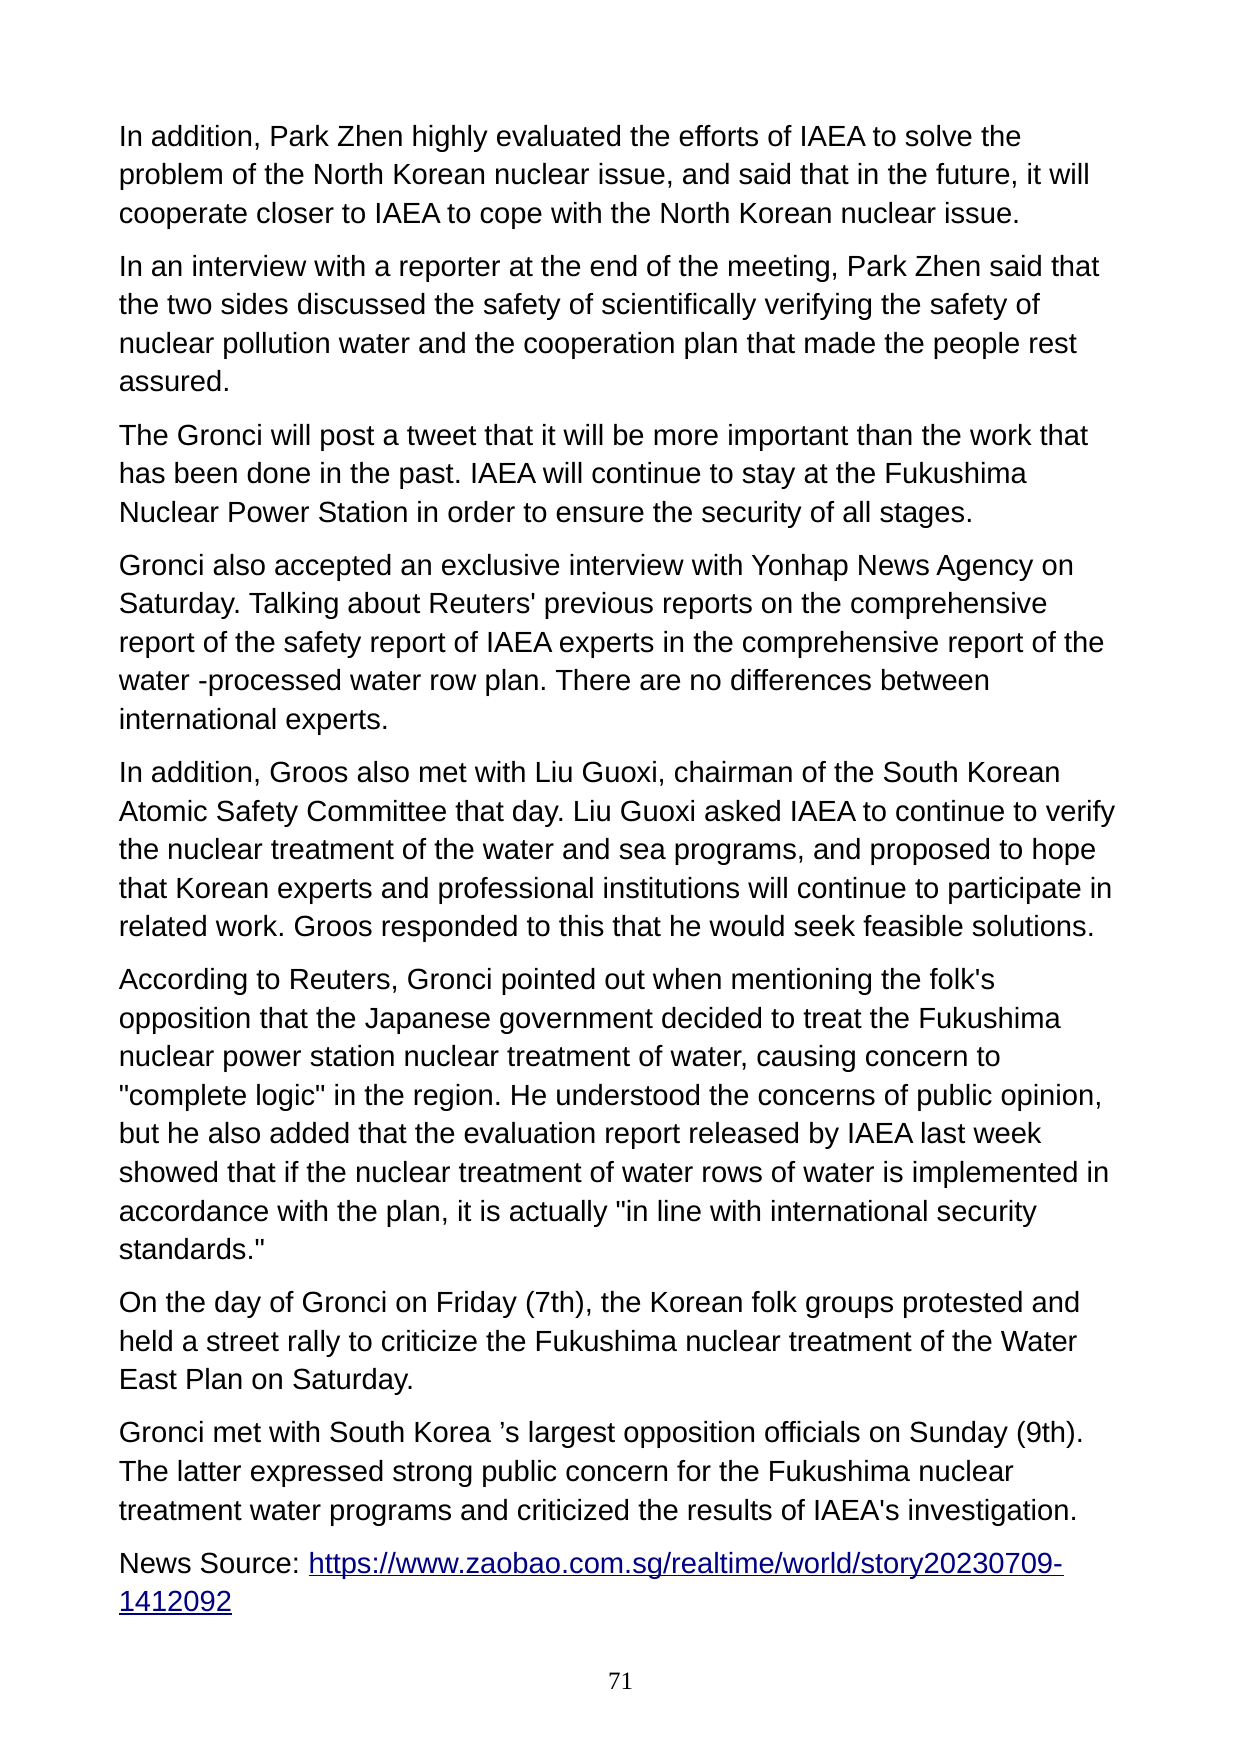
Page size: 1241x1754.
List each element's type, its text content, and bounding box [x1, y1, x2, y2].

text On the day of Gronci on Friday (7th), the Korean folk groups protested and held a street rally to criticize the Fukushima nuclear treatment of the Water East Plan on Saturday. [118, 1285, 1122, 1396]
text Gronci met with South Korea ’s largest opposition officials on Sunday (9th). The latter expressed strong public concern for the Fukushima nuclear treatment water programs and criticized the results of IAEA's investigation. [118, 1415, 1122, 1526]
text In an interview with a reporter at the end of the meeting, Park Zhen said that the two sides discussed the safety of scientifically verifying the safety of nuclear pollution water and the cooperation plan that made the people rest assured. [118, 249, 1122, 398]
text According to Reuters, Gronci pointed out when mentioning the folk's opposition that the Japanese government decided to treat the Fukushima nuclear power station nuclear treatment of water, causing concern to "complete logic" in the region. He understood the concerns of public opinion, but he also added that the evaluation report released by IAEA last week showed that if the nuclear treatment of water rows of water is implemented in accordance with the plan, it is actually "in line with international security standards." [118, 962, 1122, 1266]
text The Gronci will post a tweet that it will be more important than the work that has been done in the past. IAEA will continue to stay at the Fukushima Nuclear Power Station in order to ensure the security of all stages. [118, 417, 1122, 528]
text Gronci also accepted an exclusive interview with Yonhap News Agency on Saturday. Talking about Reuters' previous reports on the comprehensive report of the safety report of IAEA experts in the comprehensive report of the water -processed water row plan. There are no differences between international experts. [118, 548, 1122, 735]
text News Source: https://www.zaobao.com.sg/realtime/world/story20230709-1412092 [118, 1546, 1122, 1618]
text In addition, Park Zhen highly evaluated the efforts of IAEA to solve the problem of the North Korean nuclear issue, and said that in the future, it will cooperate closer to IAEA to cope with the North Korean nuclear issue. [118, 118, 1122, 229]
text In addition, Groos also met with Liu Guoxi, chairman of the South Korean Atomic Safety Committee that day. Liu Guoxi asked IAEA to continue to verify the nuclear treatment of the water and sea programs, and proposed to hope that Korean experts and professional institutions will continue to participate in related work. Groos responded to this that he would seek feasible solutions. [118, 755, 1122, 943]
